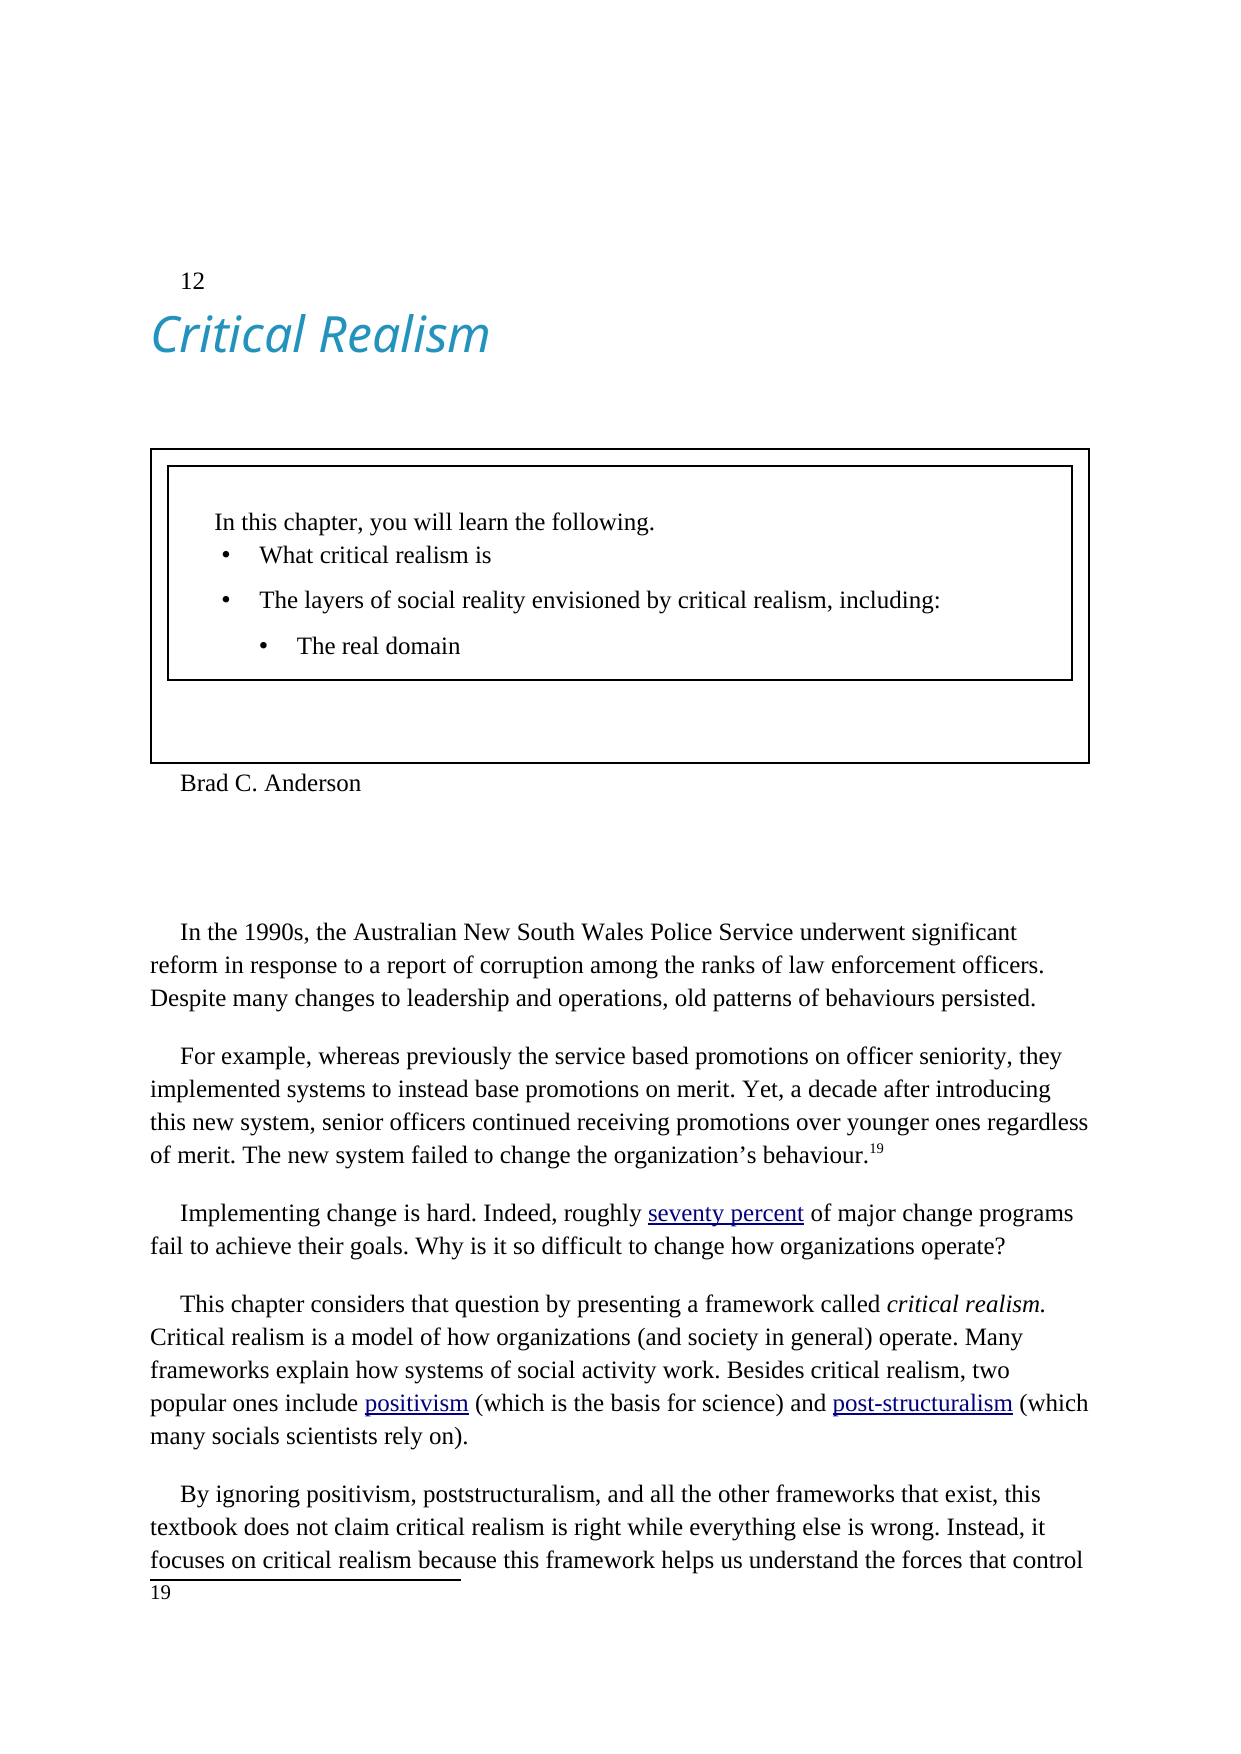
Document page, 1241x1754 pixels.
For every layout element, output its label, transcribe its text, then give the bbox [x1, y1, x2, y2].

list What critical realism is [222, 540, 1056, 569]
text [150, 415, 1090, 448]
text By ignoring positivism, poststructuralism, and all the other frameworks that exist, this textbook does not claim critical realism is right while everything else is wrong. Instead, it focuses on critical realism because this framework helps us understand the forces that control [150, 1479, 1090, 1574]
list The real domain [259, 631, 1056, 660]
text This chapter considers that question by presenting a framework called critical realism. Critical realism is a model of how organizations (and society in general) operate. Many frameworks explain how systems of social activity work. Besides critical realism, two popular ones include positivism (which is the basis for science) and post-structuralism (which many socials scientists rely on). [150, 1289, 1090, 1450]
subtitle Critical Realism [150, 299, 1090, 367]
text For example, whereas previously the service based promotions on officer seniority, they implemented systems to instead base promotions on merit. Yet, a decade after introducing this new system, senior officers continued receiving promotions over younger ones regardless of merit. The new system failed to change the organization’s behaviour. [150, 1041, 1090, 1169]
text In the 1990s, the Australian New South Wales Police Service underwent significant reform in response to a report of corruption among the ranks of law enforcement officers. Despite many changes to leadership and operations, old patterns of behaviours persisted. [150, 917, 1090, 1012]
list The layers of social reality envisioned by critical realism, including: [222, 586, 1056, 614]
text In this chapter, you will learn the following. [184, 507, 1056, 536]
text Implementing change is hard. Indeed, roughly seventy percent of major change programs fail to achieve their goals. Why is it so difficult to change how organizations operate? [150, 1198, 1090, 1260]
text 12 [150, 266, 1090, 295]
text Brad C. Anderson [150, 764, 1090, 797]
